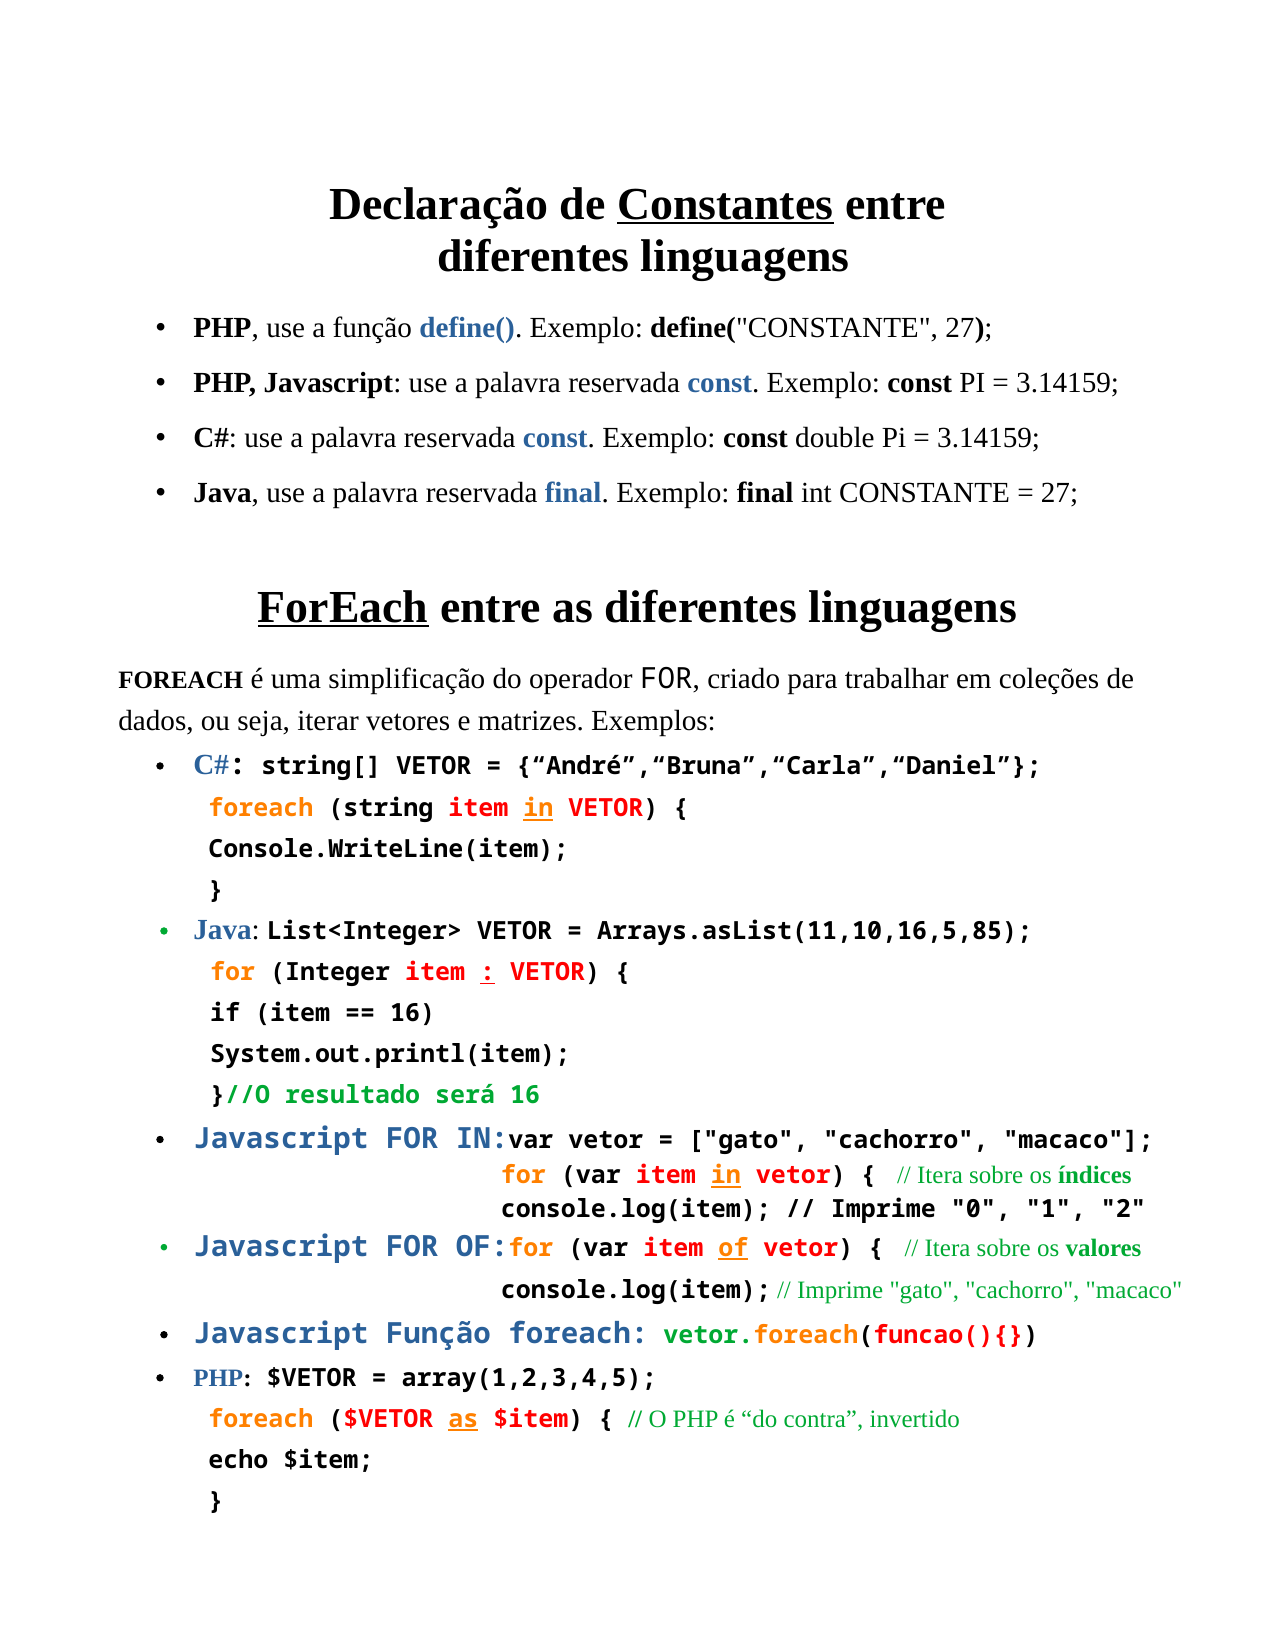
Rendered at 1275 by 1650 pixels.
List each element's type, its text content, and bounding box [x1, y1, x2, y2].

text ForEach entre as diferentes linguagens [118, 579, 1157, 632]
list PHP, Javascript: use a palavra reservada const. Exemplo: const PI = 3.14159; [156, 365, 1157, 399]
list Javascript FOR IN:var vetor = ["gato", "cachorro", "macaco"]; for (var item in vetor) { // Itera sobre os índices console.log(item); // Imprime "0", "1", "2" [156, 1117, 1157, 1225]
list Javascript FOR OF:for (var item of vetor) { // Itera sobre os valores console.log(item); // Imprime "gato", "cachorro", "macaco" [159, 1225, 1186, 1306]
list Java, use a palavra reservada final. Exemplo: final int CONSTANTE = 27; [156, 475, 1157, 509]
list C#: string[] VETOR = {“André”,“Bruna”,“Carla”,“Daniel”}; foreach (string item in VETOR) { Console.WriteLine(item); } [156, 743, 1157, 906]
list PHP: $VETOR = array(1,2,3,4,5); foreach ($VETOR as $item) { // O PHP é “do contra”, invertido echo $item; } [156, 1360, 1157, 1516]
text FOREACH é uma simplificação do operador FOR, criado para trabalhar em coleções de dados, ou seja, iterar vetores e matrizes. Exemplos: [118, 657, 1157, 737]
list Java: List<Integer> VETOR = Arrays.asList(11,10,16,5,85); for (Integer item : VETOR) { if (item == 16) System.out.printl(item); }//O resultado será 16 [159, 912, 1163, 1110]
list C#: use a palavra reservada const. Exemplo: const double Pi = 3.14159; [156, 420, 1157, 454]
list PHP, use a função define(). Exemplo: define("CONSTANTE", 27); [156, 311, 1157, 344]
text Declaração de Constantes entre diferentes linguagens [118, 176, 1157, 282]
list Javascript Função foreach: vetor.foreach(funcao(){}) [159, 1312, 1163, 1352]
